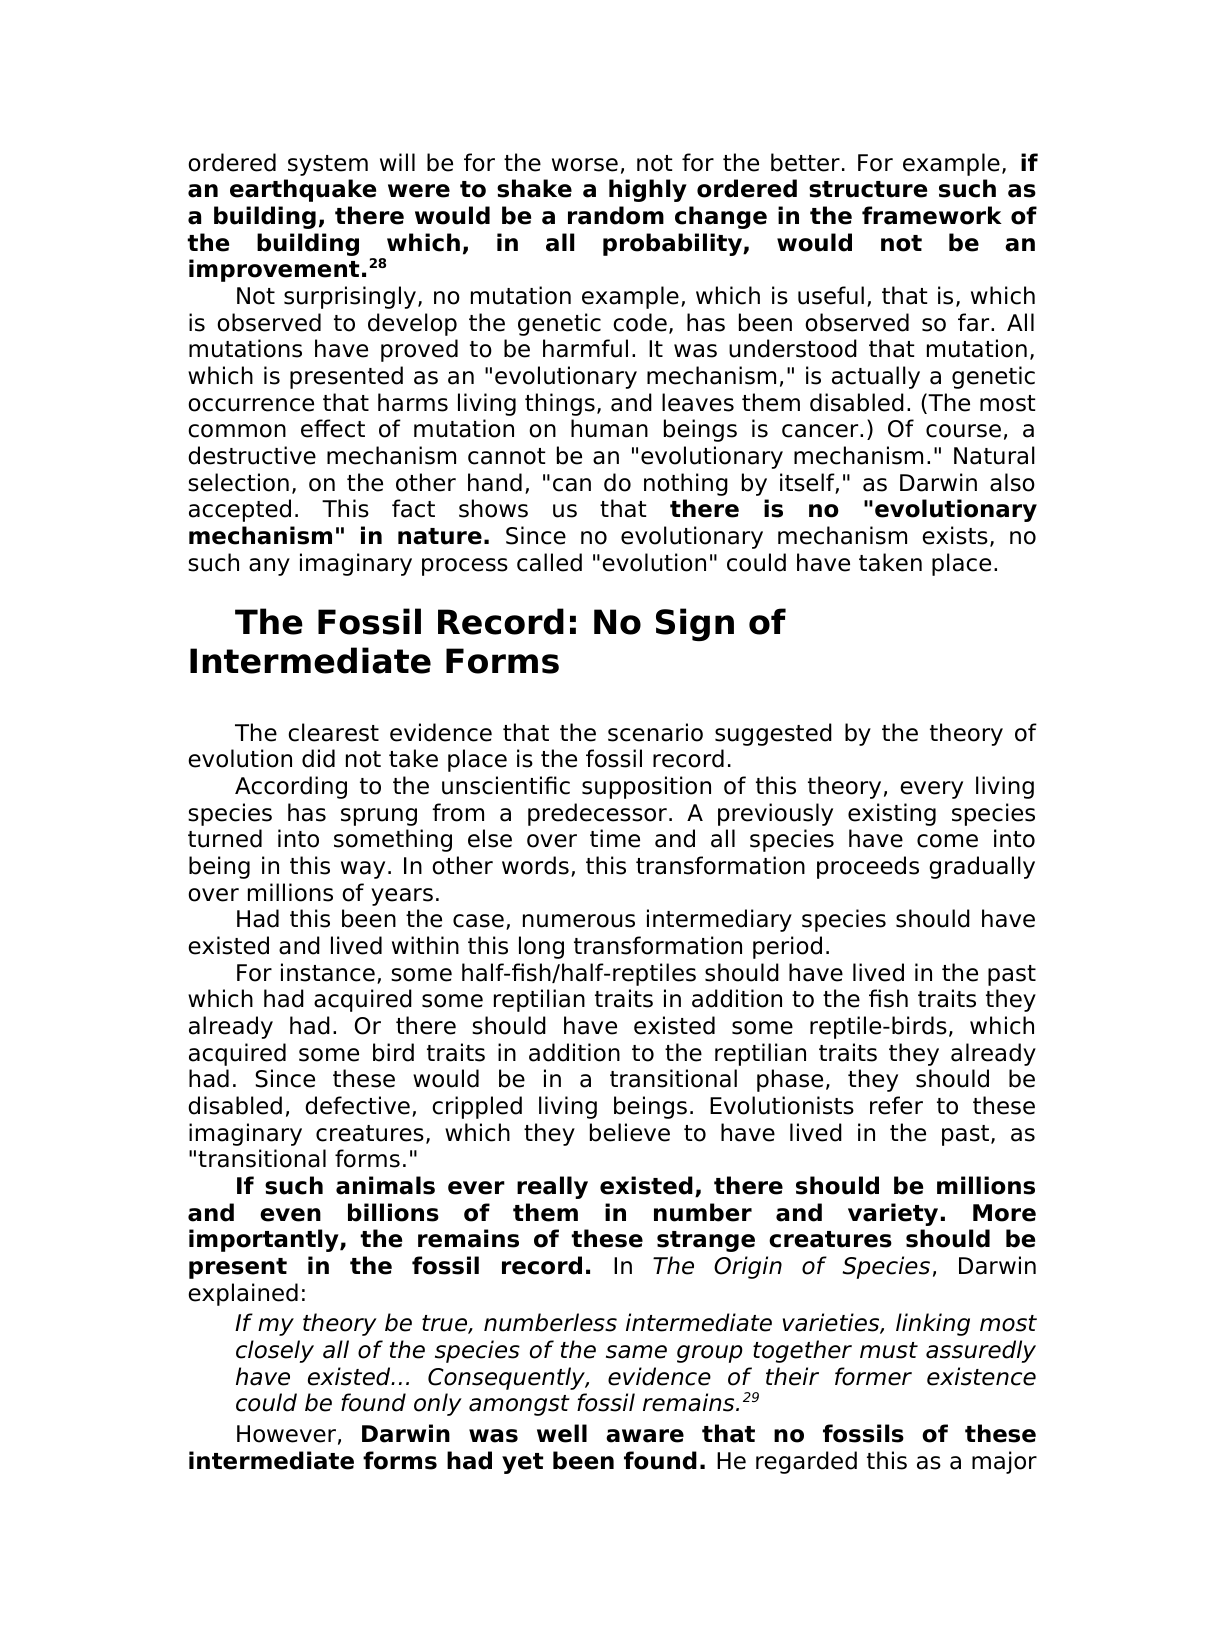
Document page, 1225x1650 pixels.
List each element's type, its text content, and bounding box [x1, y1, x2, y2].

text If such animals ever really existed, there should be millions and even billions of them in number and variety. More importantly, the remains of these strange creatures should be present in the fossil record. In The Origin of Species, Darwin explained: [187, 1173, 1037, 1307]
text However, Darwin was well aware that no fossils of these intermediate forms had yet been found. He regarded this as a major [187, 1421, 1037, 1475]
text If my theory be true, numberless intermediate varieties, linking most closely all of the species of the same group together must assuredly have existed... Consequently, evidence of their former existence could be found only amongst fossil remains.29 [235, 1311, 1037, 1417]
text According to the unscientific supposition of this theory, every living species has sprung from a predecessor. A previously existing species turned into something else over time and all species have come into being in this way. In other words, this transformation proceeds gradually over millions of years. [187, 773, 1037, 907]
text Not surprisingly, no mutation example, which is useful, that is, which is observed to develop the genetic code, has been observed so far. All mutations have proved to be harmful. It was understood that mutation, which is presented as an "evolutionary mechanism," is actually a genetic occurrence that harms living things, and leaves them disabled. (The most common effect of mutation on human beings is cancer.) Of course, a destructive mechanism cannot be an "evolutionary mechanism." Natural selection, on the other hand, "can do nothing by itself," as Darwin also accepted. This fact shows us that there is no "evolutionary mechanism" in nature. Since no evolutionary mechanism exists, no such any imaginary process called "evolution" could have taken place. [187, 283, 1037, 577]
text ordered system will be for the worse, not for the better. For example, if an earthquake were to shake a highly ordered structure such as a building, there would be a random change in the framework of the building which, in all probability, would not be an improvement.28 [187, 150, 1037, 283]
text The Fossil Record: No Sign of Intermediate Forms [187, 603, 1037, 681]
text Had this been the case, numerous intermediary species should have existed and lived within this long transformation period. [187, 907, 1037, 960]
text For instance, some half-fish/half-reptiles should have lived in the past which had acquired some reptilian traits in addition to the fish traits they already had. Or there should have existed some reptile-birds, which acquired some bird traits in addition to the reptilian traits they already had. Since these would be in a transitional phase, they should be disabled, defective, crippled living beings. Evolutionists refer to these imaginary creatures, which they believe to have lived in the past, as "transitional forms." [187, 960, 1037, 1173]
text The clearest evidence that the scenario suggested by the theory of evolution did not take place is the fossil record. [187, 720, 1037, 773]
